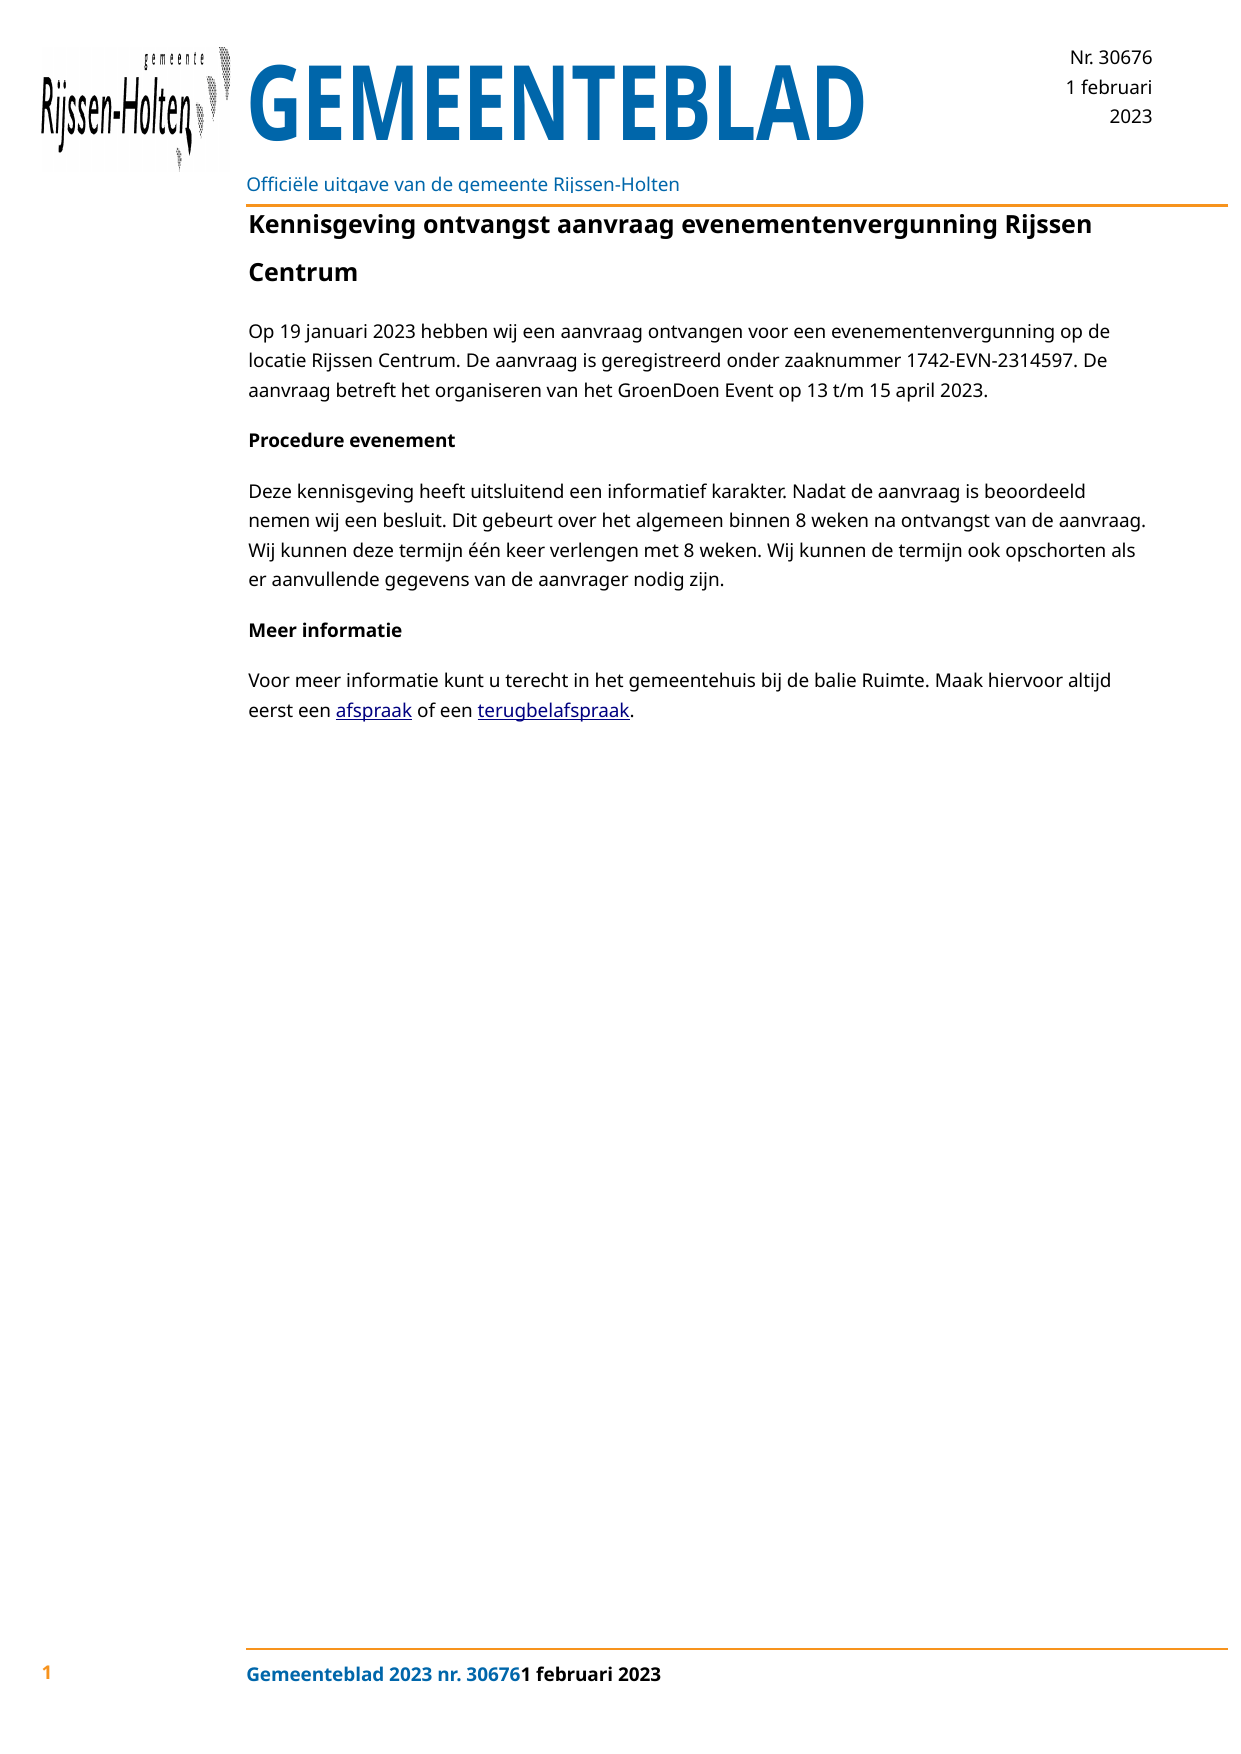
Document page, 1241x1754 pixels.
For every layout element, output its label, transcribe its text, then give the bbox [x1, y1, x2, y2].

text Procedure evenement [248, 427, 1152, 453]
text Voor meer informatie kunt u terecht in het gemeentehuis bij de balie Ruimte. Maak hiervoor altijd eerst een afspraak of een terugbelafspraak. [248, 667, 1152, 723]
text Kennisgeving ontvangst aanvraag evenementenvergunning Rijssen Centrum [248, 207, 1152, 288]
picture [41, 47, 231, 172]
text Deze kennisgeving heeft uitsluitend een informatief karakter. Nadat de aanvraag is beoordeeld nemen wij een besluit. Dit gebeurt over het algemeen binnen 8 weken na ontvangst van de aanvraag. Wij kunnen deze termijn één keer verlengen met 8 weken. Wij kunnen de termijn ook opschorten als er aanvullende gegevens van de aanvrager nodig zijn. [248, 478, 1152, 592]
text Op 19 januari 2023 hebben wij een aanvraag ontvangen voor een evenementenvergunning op de locatie Rijssen Centrum. De aanvraag is geregistreerd onder zaaknummer 1742-EVN-2314597. De aanvraag betreft het organiseren van het GroenDoen Event op 13 t/m 15 april 2023. [248, 318, 1152, 403]
text Meer informatie [248, 617, 1152, 643]
